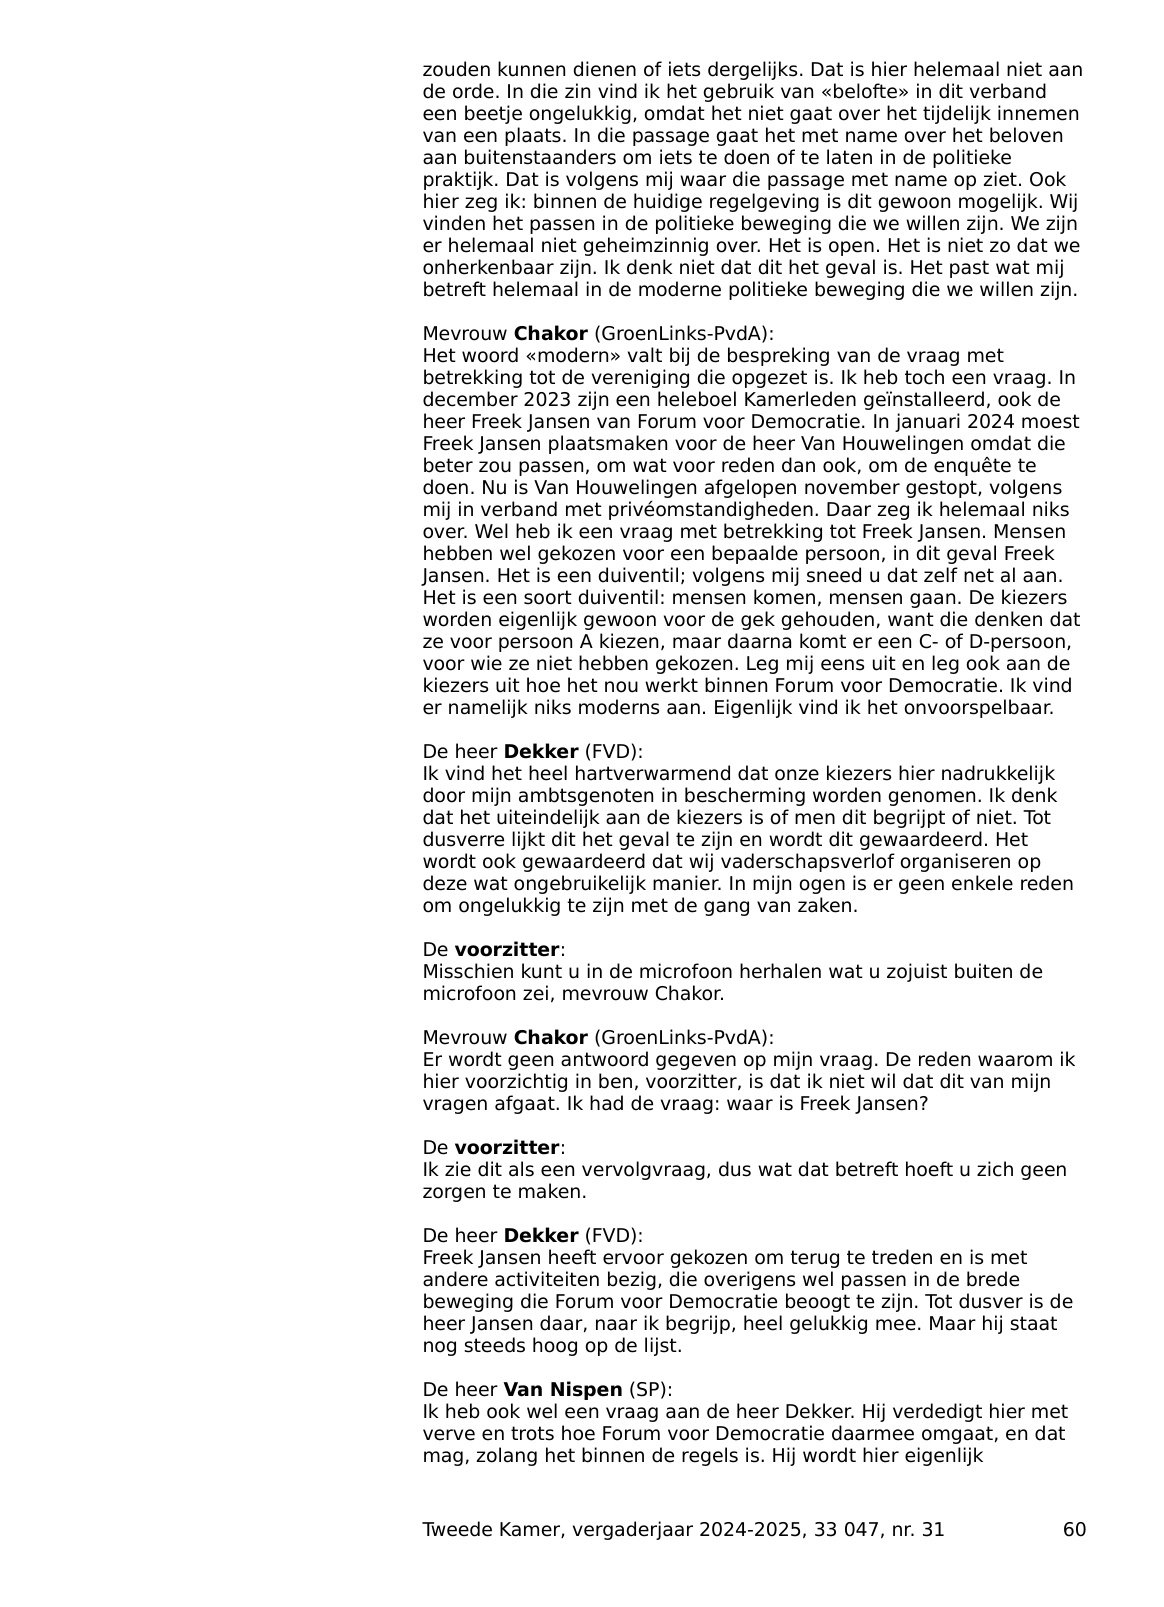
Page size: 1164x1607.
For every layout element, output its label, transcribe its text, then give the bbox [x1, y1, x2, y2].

text Het woord «modern» valt bij de bespreking van de vraag met betrekking tot de vereniging die opgezet is. Ik heb toch een vraag. In december 2023 zijn een heleboel Kamerleden geïnstalleerd, ook de heer Freek Jansen van Forum voor Democratie. In januari 2024 moest Freek Jansen plaatsmaken voor de heer Van Houwelingen omdat die beter zou passen, om wat voor reden dan ook, om de enquête te doen. Nu is Van Houwelingen afgelopen november gestopt, volgens mij in verband met privéomstandigheden. Daar zeg ik helemaal niks over. Wel heb ik een vraag met betrekking tot Freek Jansen. Mensen hebben wel gekozen voor een bepaalde persoon, in dit geval Freek Jansen. Het is een duiventil; volgens mij sneed u dat zelf net al aan. Het is een soort duiventil: mensen komen, mensen gaan. De kiezers worden eigenlijk gewoon voor de gek gehouden, want die denken dat ze voor persoon A kiezen, maar daarna komt er een C- of D-persoon, voor wie ze niet hebben gekozen. Leg mij eens uit en leg ook aan de kiezers uit hoe het nou werkt binnen Forum voor Democratie. Ik vind er namelijk niks moderns aan. Eigenlijk vind ik het onvoorspelbaar. [422, 345, 1087, 719]
text Mevrouw Chakor (GroenLinks-PvdA): [422, 1027, 1087, 1049]
text De voorzitter: [422, 939, 1087, 961]
text De voorzitter: [422, 1137, 1087, 1159]
text De heer Van Nispen (SP): [422, 1379, 1087, 1401]
text Misschien kunt u in de microfoon herhalen wat u zojuist buiten de microfoon zei, mevrouw Chakor. [422, 961, 1087, 1005]
text Freek Jansen heeft ervoor gekozen om terug te treden en is met andere activiteiten bezig, die overigens wel passen in de brede beweging die Forum voor Democratie beoogt te zijn. Tot dusver is de heer Jansen daar, naar ik begrijp, heel gelukkig mee. Maar hij staat nog steeds hoog op de lijst. [422, 1247, 1087, 1357]
text De heer Dekker (FVD): [422, 1225, 1087, 1247]
text Ik vind het heel hartverwarmend dat onze kiezers hier nadrukkelijk door mijn ambtsgenoten in bescherming worden genomen. Ik denk dat het uiteindelijk aan de kiezers is of men dit begrijpt of niet. Tot dusverre lijkt dit het geval te zijn en wordt dit gewaardeerd. Het wordt ook gewaardeerd dat wij vaderschapsverlof organiseren op deze wat ongebruikelijk manier. In mijn ogen is er geen enkele reden om ongelukkig te zijn met de gang van zaken. [422, 763, 1087, 917]
text Er wordt geen antwoord gegeven op mijn vraag. De reden waarom ik hier voorzichtig in ben, voorzitter, is dat ik niet wil dat dit van mijn vragen afgaat. Ik had de vraag: waar is Freek Jansen? [422, 1049, 1087, 1115]
text De heer Dekker (FVD): [422, 741, 1087, 763]
text Mevrouw Chakor (GroenLinks-PvdA): [422, 323, 1087, 345]
text Ik zie dit als een vervolgvraag, dus wat dat betreft hoeft u zich geen zorgen te maken. [422, 1159, 1087, 1203]
text zouden kunnen dienen of iets dergelijks. Dat is hier helemaal niet aan de orde. In die zin vind ik het gebruik van «belofte» in dit verband een beetje ongelukkig, omdat het niet gaat over het tijdelijk innemen van een plaats. In die passage gaat het met name over het beloven aan buitenstaanders om iets te doen of te laten in de politieke praktijk. Dat is volgens mij waar die passage met name op ziet. Ook hier zeg ik: binnen de huidige regelgeving is dit gewoon mogelijk. Wij vinden het passen in de politieke beweging die we willen zijn. We zijn er helemaal niet geheimzinnig over. Het is open. Het is niet zo dat we onherkenbaar zijn. Ik denk niet dat dit het geval is. Het past wat mij betreft helemaal in de moderne politieke beweging die we willen zijn. [422, 59, 1087, 301]
text Ik heb ook wel een vraag aan de heer Dekker. Hij verdedigt hier met verve en trots hoe Forum voor Democratie daarmee omgaat, en dat mag, zolang het binnen de regels is. Hij wordt hier eigenlijk [422, 1401, 1087, 1467]
